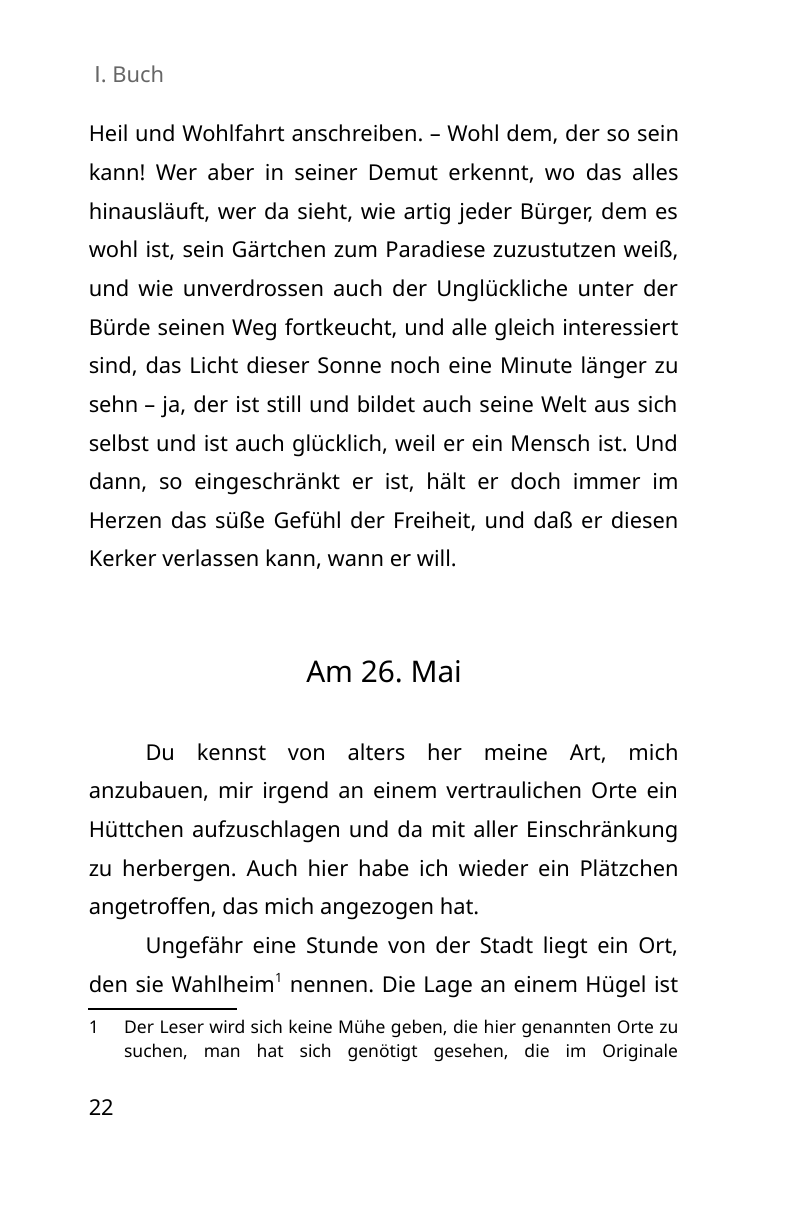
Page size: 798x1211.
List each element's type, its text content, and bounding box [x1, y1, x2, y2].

text Der Leser wird sich keine Mühe geben, die hier genannten Orte zu suchen, man hat sich genötigt gesehen, die im Originale [88, 1015, 679, 1063]
subtitle Am 26. Mai [88, 617, 679, 692]
text Ungefähr eine Stunde von der Stadt liegt ein Ort, den sie Wahlheim nennen. Die Lage an einem Hügel ist [88, 930, 679, 998]
text Du kennst von alters her meine Art, mich anzubauen, mir irgend an einem vertraulichen Orte ein Hüttchen aufzuschlagen und da mit aller Einschränkung zu herbergen. Auch hier habe ich wieder ein Plätzchen angetroffen, das mich angezogen hat. [88, 715, 679, 921]
text Heil und Wohlfahrt anschreiben. – Wohl dem, der so sein kann! Wer aber in seiner Demut erkennt, wo das alles hinausläuft, wer da sieht, wie artig jeder Bürger, dem es wohl ist, sein Gärtchen zum Paradiese zuzustutzen weiß, und wie unverdrossen auch der Unglückliche unter der Bürde seinen Weg fortkeucht, und alle gleich interessiert sind, das Licht dieser Sonne noch eine Minute länger zu sehn – ja, der ist still und bildet auch seine Welt aus sich selbst und ist auch glücklich, weil er ein Mensch ist. Und dann, so eingeschränkt er ist, hält er doch immer im Herzen das süße Gefühl der Freiheit, und daß er diesen Kerker verlassen kann, wann er will. [88, 118, 679, 573]
